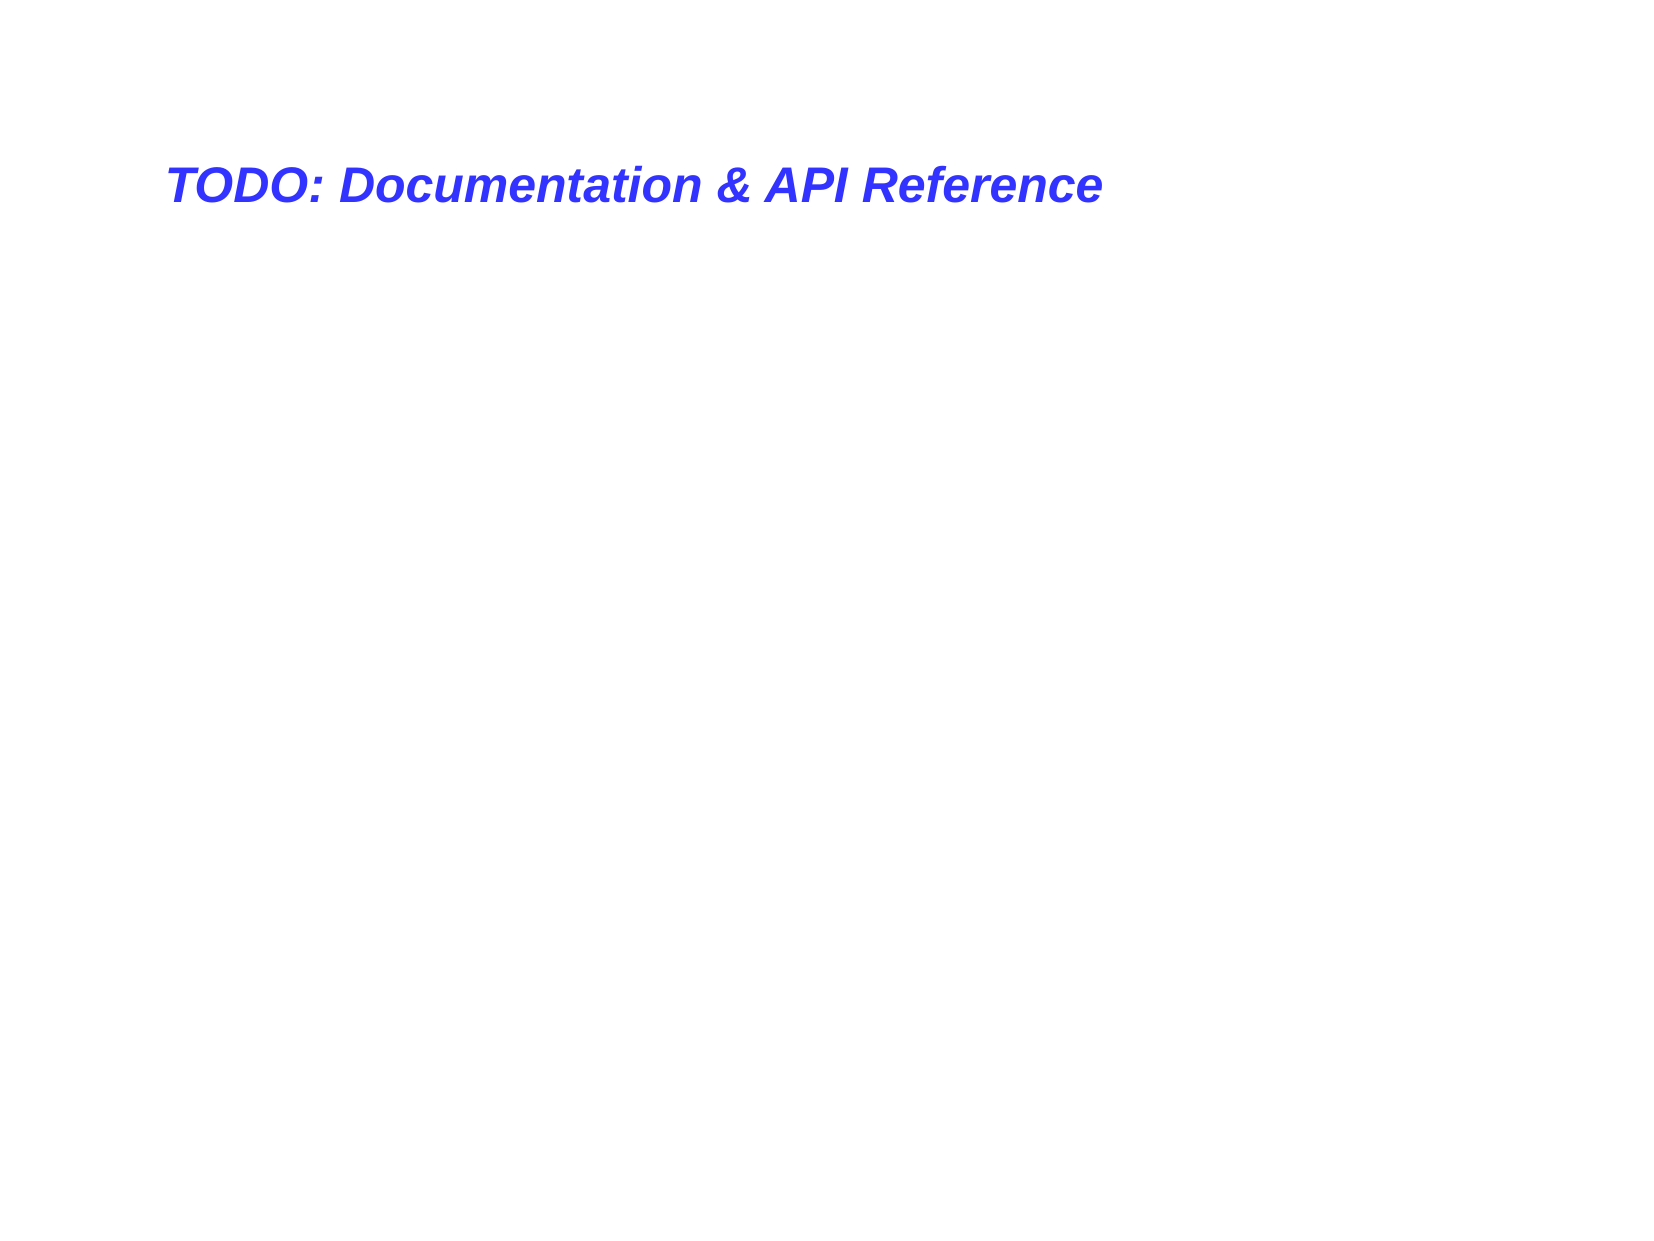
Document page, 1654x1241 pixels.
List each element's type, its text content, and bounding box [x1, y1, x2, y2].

text_box TODO: Documentation & API Reference [150, 150, 1119, 221]
